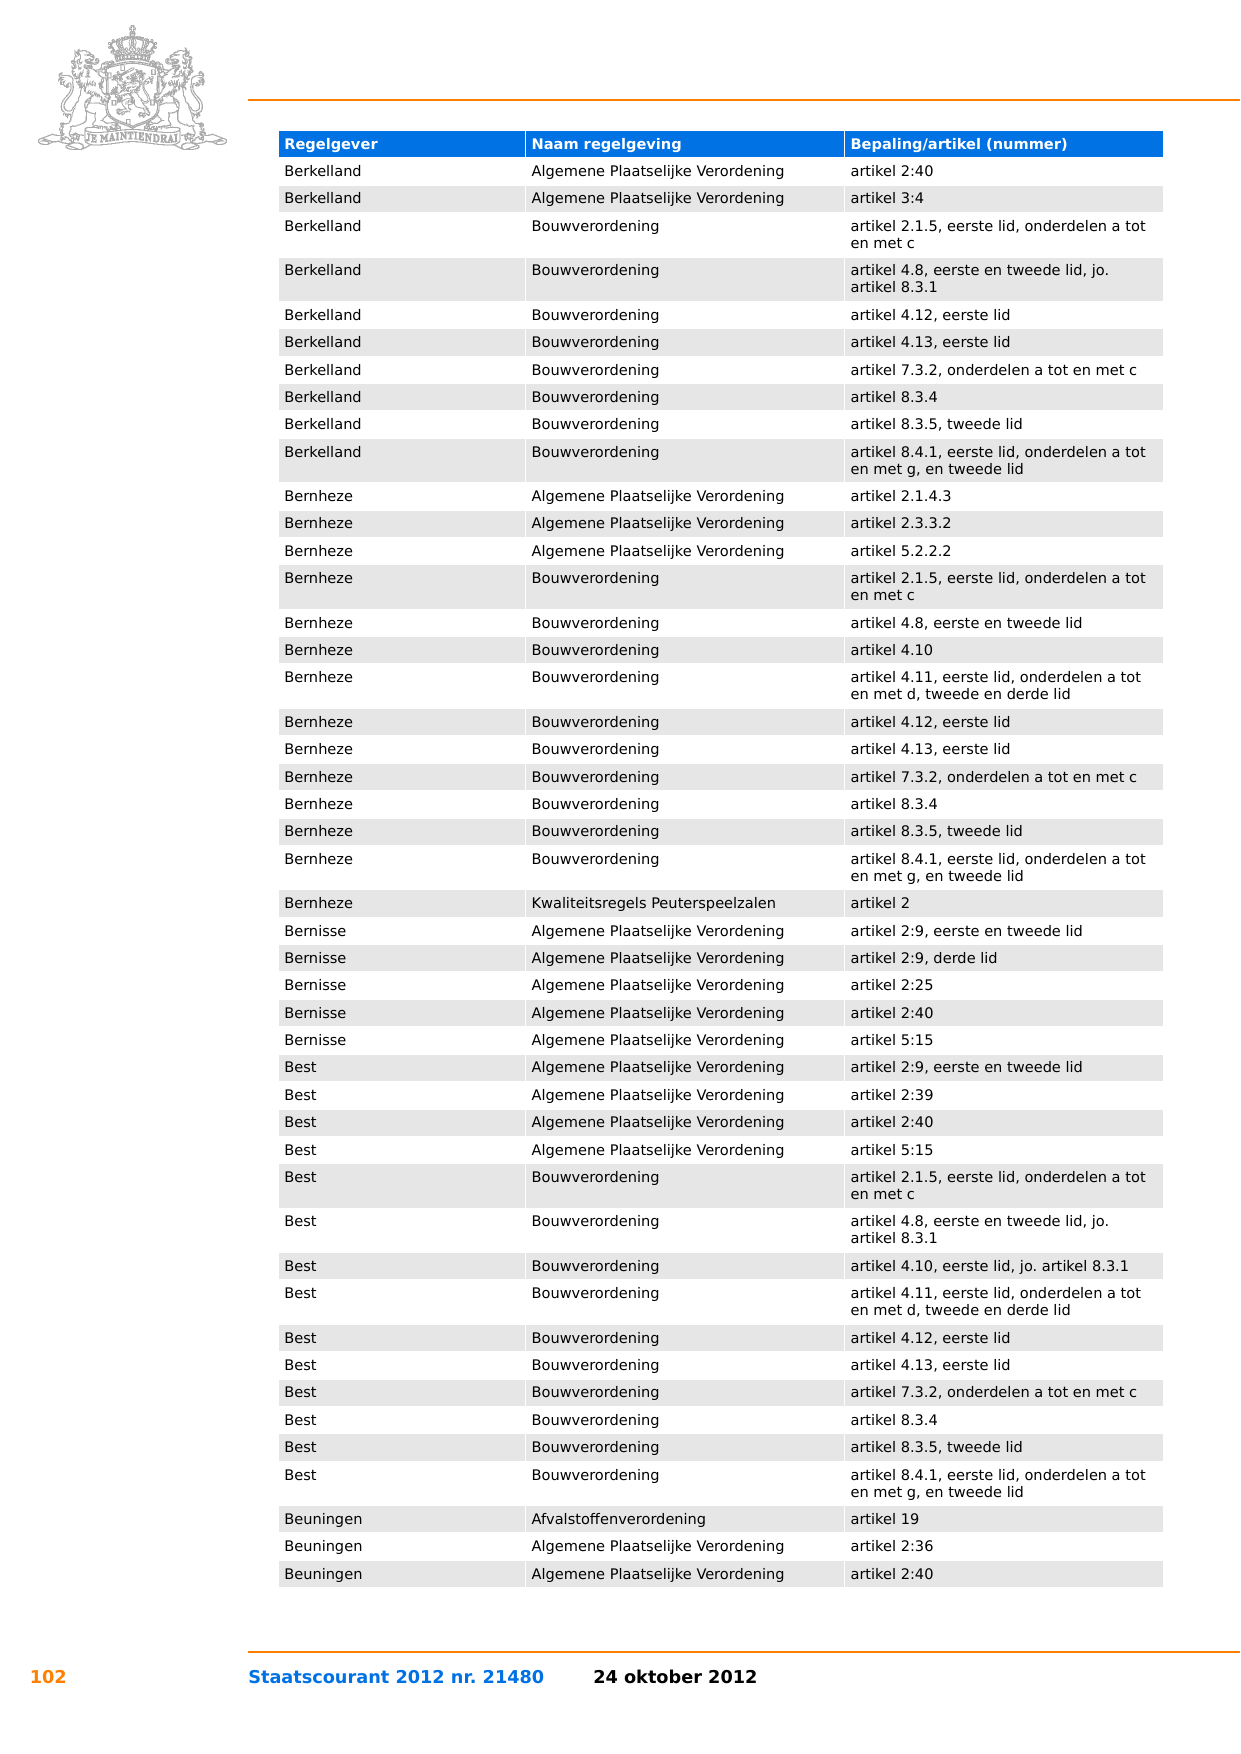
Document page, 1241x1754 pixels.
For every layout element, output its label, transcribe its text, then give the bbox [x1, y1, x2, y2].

table_cell Bouwverordening [526, 258, 844, 301]
table_cell Bouwverordening [526, 411, 844, 438]
table_cell artikel 8.3.4 [845, 1407, 1163, 1433]
table_cell artikel 2.1.5, eerste lid, onderdelen a tot en met c [845, 565, 1163, 609]
table_cell Algemene Plaatselijke Verordening [526, 158, 844, 185]
table_cell Algemene Plaatselijke Verordening [526, 1561, 844, 1587]
table_cell Bernheze [279, 709, 525, 735]
table_cell Bernheze [279, 890, 525, 917]
table_cell Berkelland [279, 411, 525, 438]
table_header Naam regelgeving [526, 131, 844, 157]
table_cell artikel 2:9, derde lid [845, 945, 1163, 971]
table_cell Afvalstoffenverordening [526, 1506, 844, 1532]
table_cell artikel 4.13, eerste lid [845, 1352, 1163, 1378]
table_cell Beuningen [279, 1534, 525, 1560]
table_cell Best [279, 1253, 525, 1279]
table_cell artikel 2.3.3.2 [845, 511, 1163, 537]
table_cell artikel 3:4 [845, 186, 1163, 212]
table_cell artikel 2:40 [845, 1561, 1163, 1587]
table_cell artikel 2:36 [845, 1534, 1163, 1560]
table_cell Bouwverordening [526, 1407, 844, 1433]
table_cell Bouwverordening [526, 302, 844, 328]
table_cell Algemene Plaatselijke Verordening [526, 1534, 844, 1560]
table_cell artikel 8.4.1, eerste lid, onderdelen a tot en met g, en tweede lid [845, 846, 1163, 889]
table_cell artikel 4.11, eerste lid, onderdelen a tot en met d, tweede en derde lid [845, 1280, 1163, 1324]
table_cell Best [279, 1352, 525, 1378]
table_cell Bernheze [279, 565, 525, 609]
table_cell artikel 2.1.5, eerste lid, onderdelen a tot en met c [845, 1164, 1163, 1208]
table_cell artikel 7.3.2, onderdelen a tot en met c [845, 357, 1163, 383]
table_cell Best [279, 1164, 525, 1208]
table_cell artikel 2:39 [845, 1082, 1163, 1108]
table_cell artikel 4.11, eerste lid, onderdelen a tot en met d, tweede en derde lid [845, 665, 1163, 708]
table_cell Bouwverordening [526, 819, 844, 845]
table_cell artikel 4.8, eerste en tweede lid, jo. artikel 8.3.1 [845, 258, 1163, 301]
picture [38, 25, 227, 150]
table_cell Best [279, 1280, 525, 1324]
table_cell Berkelland [279, 329, 525, 356]
table_header Regelgever [279, 131, 525, 157]
table_cell Bernisse [279, 945, 525, 971]
table_cell Bernheze [279, 791, 525, 817]
table_cell artikel 4.10, eerste lid, jo. artikel 8.3.1 [845, 1253, 1163, 1279]
table_cell artikel 8.4.1, eerste lid, onderdelen a tot en met g, en tweede lid [845, 439, 1163, 482]
table_cell Algemene Plaatselijke Verordening [526, 483, 844, 509]
table_cell Best [279, 1082, 525, 1108]
table_cell Bouwverordening [526, 1253, 844, 1279]
table_cell Berkelland [279, 357, 525, 383]
table_cell Best [279, 1209, 525, 1252]
table_cell Bouwverordening [526, 1352, 844, 1378]
table_cell artikel 2.1.5, eerste lid, onderdelen a tot en met c [845, 213, 1163, 256]
table_cell artikel 2:9, eerste en tweede lid [845, 918, 1163, 944]
table_cell Bernheze [279, 736, 525, 763]
table_cell Bouwverordening [526, 384, 844, 410]
table_cell artikel 2:40 [845, 1000, 1163, 1026]
table_cell Algemene Plaatselijke Verordening [526, 186, 844, 212]
table_cell Bernisse [279, 973, 525, 999]
table_cell Bernheze [279, 846, 525, 889]
table_cell Berkelland [279, 439, 525, 482]
table_cell Best [279, 1137, 525, 1163]
table_cell Bernheze [279, 610, 525, 636]
table_cell artikel 5:15 [845, 1137, 1163, 1163]
table_cell Bouwverordening [526, 1209, 844, 1252]
table_cell Bouwverordening [526, 329, 844, 356]
table_cell Beuningen [279, 1561, 525, 1587]
table_cell artikel 2:40 [845, 1110, 1163, 1136]
table_cell Best [279, 1462, 525, 1505]
table_cell Bouwverordening [526, 764, 844, 790]
table_cell Bernisse [279, 918, 525, 944]
table_cell Best [279, 1380, 525, 1406]
table_cell artikel 4.10 [845, 637, 1163, 663]
table_cell Bernisse [279, 1027, 525, 1054]
table_cell Bouwverordening [526, 565, 844, 609]
table_cell Algemene Plaatselijke Verordening [526, 945, 844, 971]
table_cell Bouwverordening [526, 1380, 844, 1406]
table_cell Bouwverordening [526, 665, 844, 708]
table_cell Algemene Plaatselijke Verordening [526, 1082, 844, 1108]
table_cell Bouwverordening [526, 1280, 844, 1324]
table_cell Algemene Plaatselijke Verordening [526, 973, 844, 999]
table_cell Bouwverordening [526, 846, 844, 889]
table_cell artikel 4.8, eerste en tweede lid [845, 610, 1163, 636]
table_cell Bernheze [279, 538, 525, 564]
table_cell artikel 2.1.4.3 [845, 483, 1163, 509]
table_cell Algemene Plaatselijke Verordening [526, 918, 844, 944]
table_cell Algemene Plaatselijke Verordening [526, 1055, 844, 1081]
table_cell Bouwverordening [526, 213, 844, 256]
table_cell artikel 5.2.2.2 [845, 538, 1163, 564]
table_cell artikel 2 [845, 890, 1163, 917]
table_cell Algemene Plaatselijke Verordening [526, 1027, 844, 1054]
table_cell Bouwverordening [526, 709, 844, 735]
table_cell Berkelland [279, 302, 525, 328]
table_cell Beuningen [279, 1506, 525, 1532]
table_cell Bernisse [279, 1000, 525, 1026]
table_cell artikel 4.8, eerste en tweede lid, jo. artikel 8.3.1 [845, 1209, 1163, 1252]
table_cell Bouwverordening [526, 736, 844, 763]
table_cell Bernheze [279, 819, 525, 845]
table_cell Bouwverordening [526, 637, 844, 663]
table_cell Bouwverordening [526, 1164, 844, 1208]
table_cell Algemene Plaatselijke Verordening [526, 538, 844, 564]
table_cell Best [279, 1110, 525, 1136]
table_cell artikel 2:40 [845, 158, 1163, 185]
table_cell Berkelland [279, 186, 525, 212]
table_cell Algemene Plaatselijke Verordening [526, 1137, 844, 1163]
table_cell artikel 19 [845, 1506, 1163, 1532]
table_cell artikel 8.3.4 [845, 384, 1163, 410]
table_cell artikel 2:9, eerste en tweede lid [845, 1055, 1163, 1081]
table_cell Bernheze [279, 483, 525, 509]
table_cell artikel 4.13, eerste lid [845, 736, 1163, 763]
table_cell artikel 8.3.5, tweede lid [845, 411, 1163, 438]
table_cell Bouwverordening [526, 610, 844, 636]
table_cell Best [279, 1407, 525, 1433]
table_cell artikel 4.12, eerste lid [845, 302, 1163, 328]
table_cell Bernheze [279, 637, 525, 663]
table_cell artikel 4.12, eerste lid [845, 1325, 1163, 1351]
table_cell artikel 8.3.5, tweede lid [845, 1434, 1163, 1461]
table_cell Bernheze [279, 665, 525, 708]
table_cell Algemene Plaatselijke Verordening [526, 1000, 844, 1026]
table_cell artikel 7.3.2, onderdelen a tot en met c [845, 764, 1163, 790]
table_cell artikel 8.4.1, eerste lid, onderdelen a tot en met g, en tweede lid [845, 1462, 1163, 1505]
table_cell Bernheze [279, 511, 525, 537]
table_cell Bouwverordening [526, 1325, 844, 1351]
table_cell artikel 2:25 [845, 973, 1163, 999]
table_cell artikel 5:15 [845, 1027, 1163, 1054]
table_cell Best [279, 1325, 525, 1351]
table_cell Algemene Plaatselijke Verordening [526, 1110, 844, 1136]
table_cell artikel 8.3.4 [845, 791, 1163, 817]
table_cell Berkelland [279, 158, 525, 185]
table_cell Bouwverordening [526, 1462, 844, 1505]
table_cell Bouwverordening [526, 357, 844, 383]
table_cell artikel 4.13, eerste lid [845, 329, 1163, 356]
table_cell Algemene Plaatselijke Verordening [526, 511, 844, 537]
table_cell artikel 7.3.2, onderdelen a tot en met c [845, 1380, 1163, 1406]
table_cell Berkelland [279, 384, 525, 410]
table_cell Best [279, 1055, 525, 1081]
table_cell artikel 8.3.5, tweede lid [845, 819, 1163, 845]
table_cell Berkelland [279, 213, 525, 256]
table_cell Best [279, 1434, 525, 1461]
table_cell Bernheze [279, 764, 525, 790]
table_header Bepaling/artikel (nummer) [845, 131, 1163, 157]
table_cell Berkelland [279, 258, 525, 301]
table_cell Bouwverordening [526, 1434, 844, 1461]
table_cell Bouwverordening [526, 439, 844, 482]
table_cell artikel 4.12, eerste lid [845, 709, 1163, 735]
table_cell Kwaliteitsregels Peuterspeelzalen [526, 890, 844, 917]
table_cell Bouwverordening [526, 791, 844, 817]
